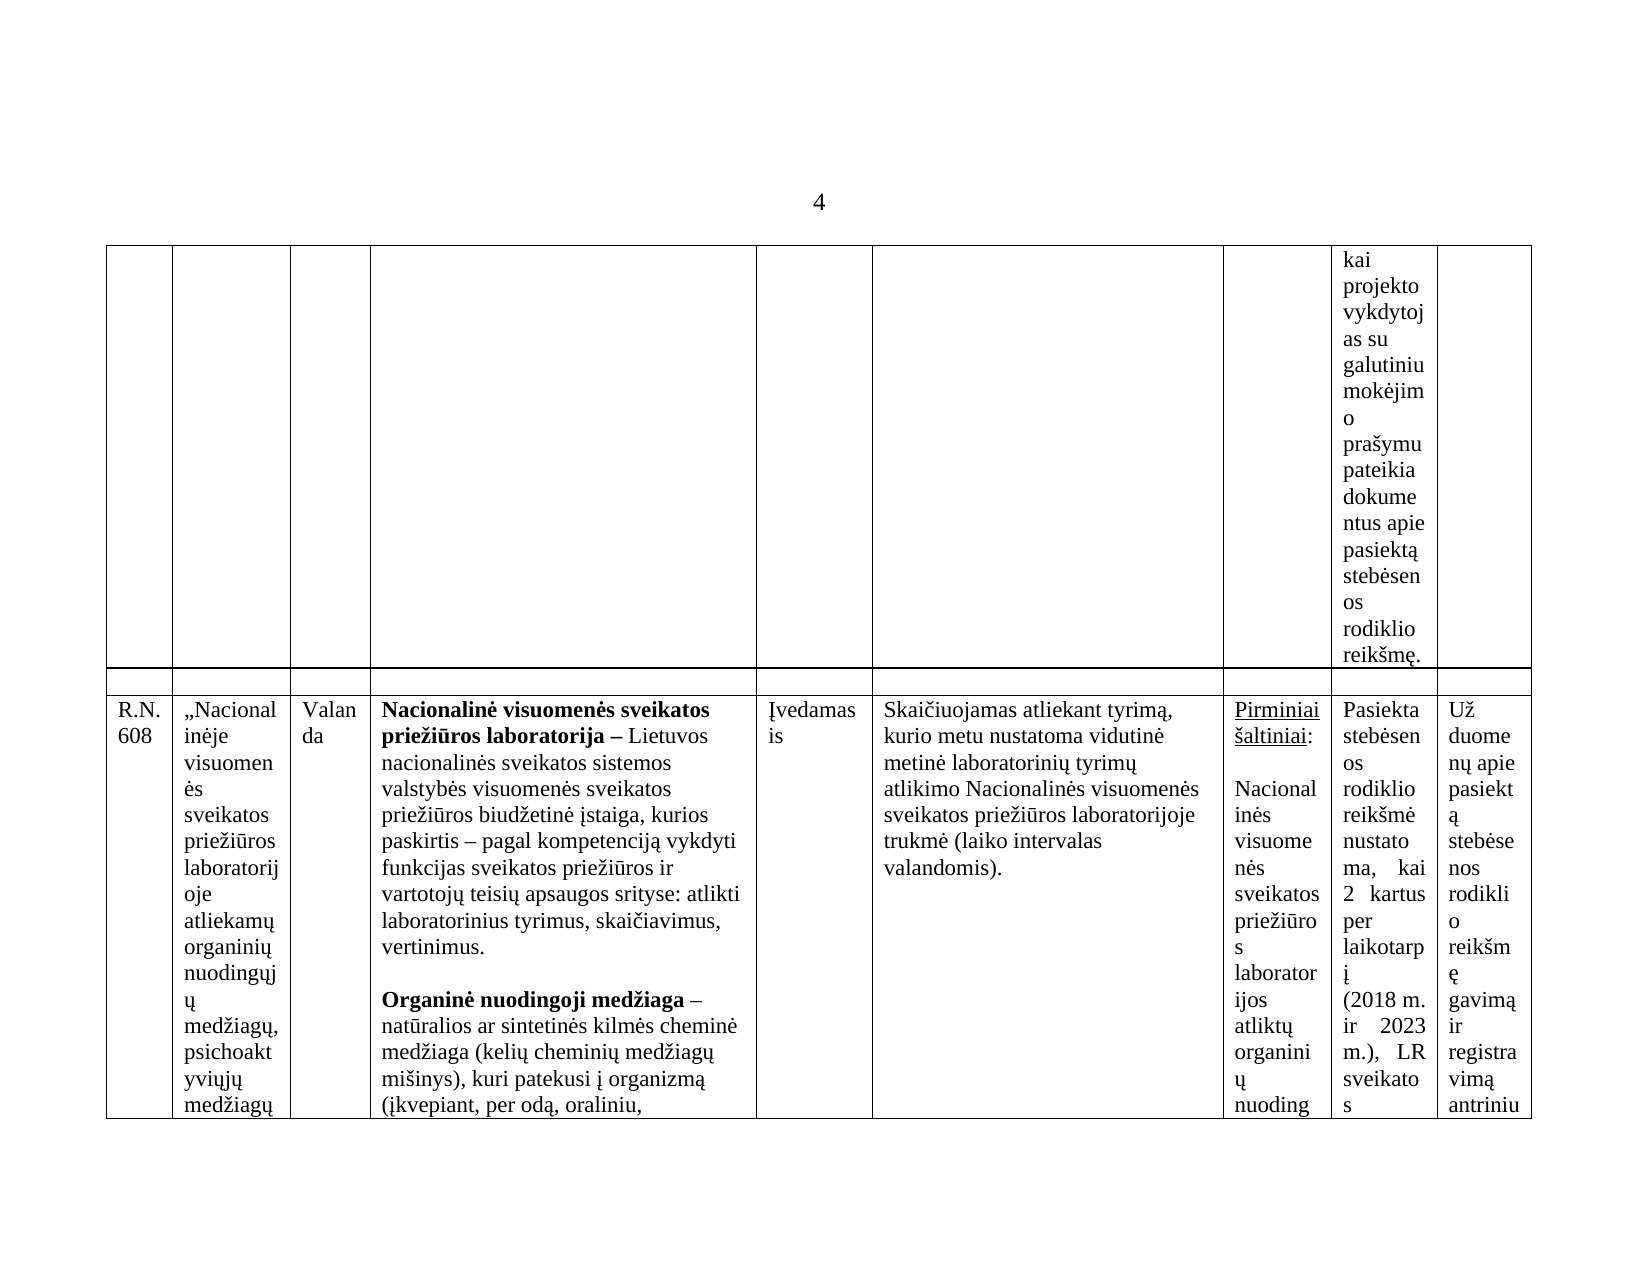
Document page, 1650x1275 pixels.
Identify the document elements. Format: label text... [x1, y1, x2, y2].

table_cell [173, 246, 290, 667]
table_cell [1224, 669, 1331, 695]
table_cell [873, 246, 1223, 667]
table_cell [291, 669, 370, 695]
table_cell Nacionalinė visuomenės sveikatos priežiūros laboratorija – Lietuvos nacionalinės sveikatos sistemos valstybės visuomenės sveikatos priežiūros biudžetinė įstaiga, kurios paskirtis – pagal kompetenciją vykdyti funkcijas sveikatos priežiūros ir vartotojų teisių apsaugos srityse: atlikti laboratorinius tyrimus, skaičiavimus, vertinimus. Organinė nuodingoji medžiaga – natūralios ar sintetinės kilmės cheminė medžiaga (kelių cheminių medžiagų mišinys), kuri patekusi į organizmą (įkvepiant, per odą, oraliniu, [371, 696, 756, 1117]
table_cell [1332, 669, 1437, 695]
table_cell [371, 246, 756, 667]
table_cell [1224, 246, 1331, 667]
table_cell [291, 246, 370, 667]
table_cell [107, 669, 172, 695]
table_cell Įvedamasis [757, 696, 872, 1117]
table_cell Už duomenų apie pasiektą stebėsenos rodiklio reikšmę gavimą ir registravimą antriniu [1438, 696, 1531, 1117]
table_cell Skaičiuojamas atliekant tyrimą, kurio metu nustatoma vidutinė metinė laboratorinių tyrimų atlikimo Nacionalinės visuomenės sveikatos priežiūros laboratorijoje trukmė (laiko intervalas valandomis). [873, 696, 1223, 1117]
table_cell [371, 669, 756, 695]
table_cell „Nacionalinėje visuomenės sveikatos priežiūros laboratorijoje atliekamų organinių nuodingųjų medžiagų, psichoaktyviųjų medžiagų [173, 696, 290, 1117]
table_cell [1438, 246, 1531, 667]
table_cell [873, 669, 1223, 695]
table_cell [1438, 669, 1531, 695]
table_cell [757, 246, 872, 667]
table_cell kai projekto vykdytojas su galutiniu mokėjimo prašymu pateikia dokumentus apie pasiektą stebėsenos rodiklio reikšmę. [1332, 246, 1437, 667]
table_cell [757, 669, 872, 695]
table_cell Valanda [291, 696, 370, 1117]
table_cell R.N.608 [107, 696, 172, 1117]
table_cell Pirminiai šaltiniai: Nacionalinės visuomenės sveikatos priežiūros laboratorijos atliktų organinių nuoding [1224, 696, 1331, 1117]
table_cell [107, 246, 172, 667]
table_cell Pasiekta stebėsenos rodiklio reikšmė nustatoma, kai 2 kartus per laikotarpį (2018 m. ir 2023 m.), LR sveikatos [1332, 696, 1437, 1117]
table_cell [173, 669, 290, 695]
